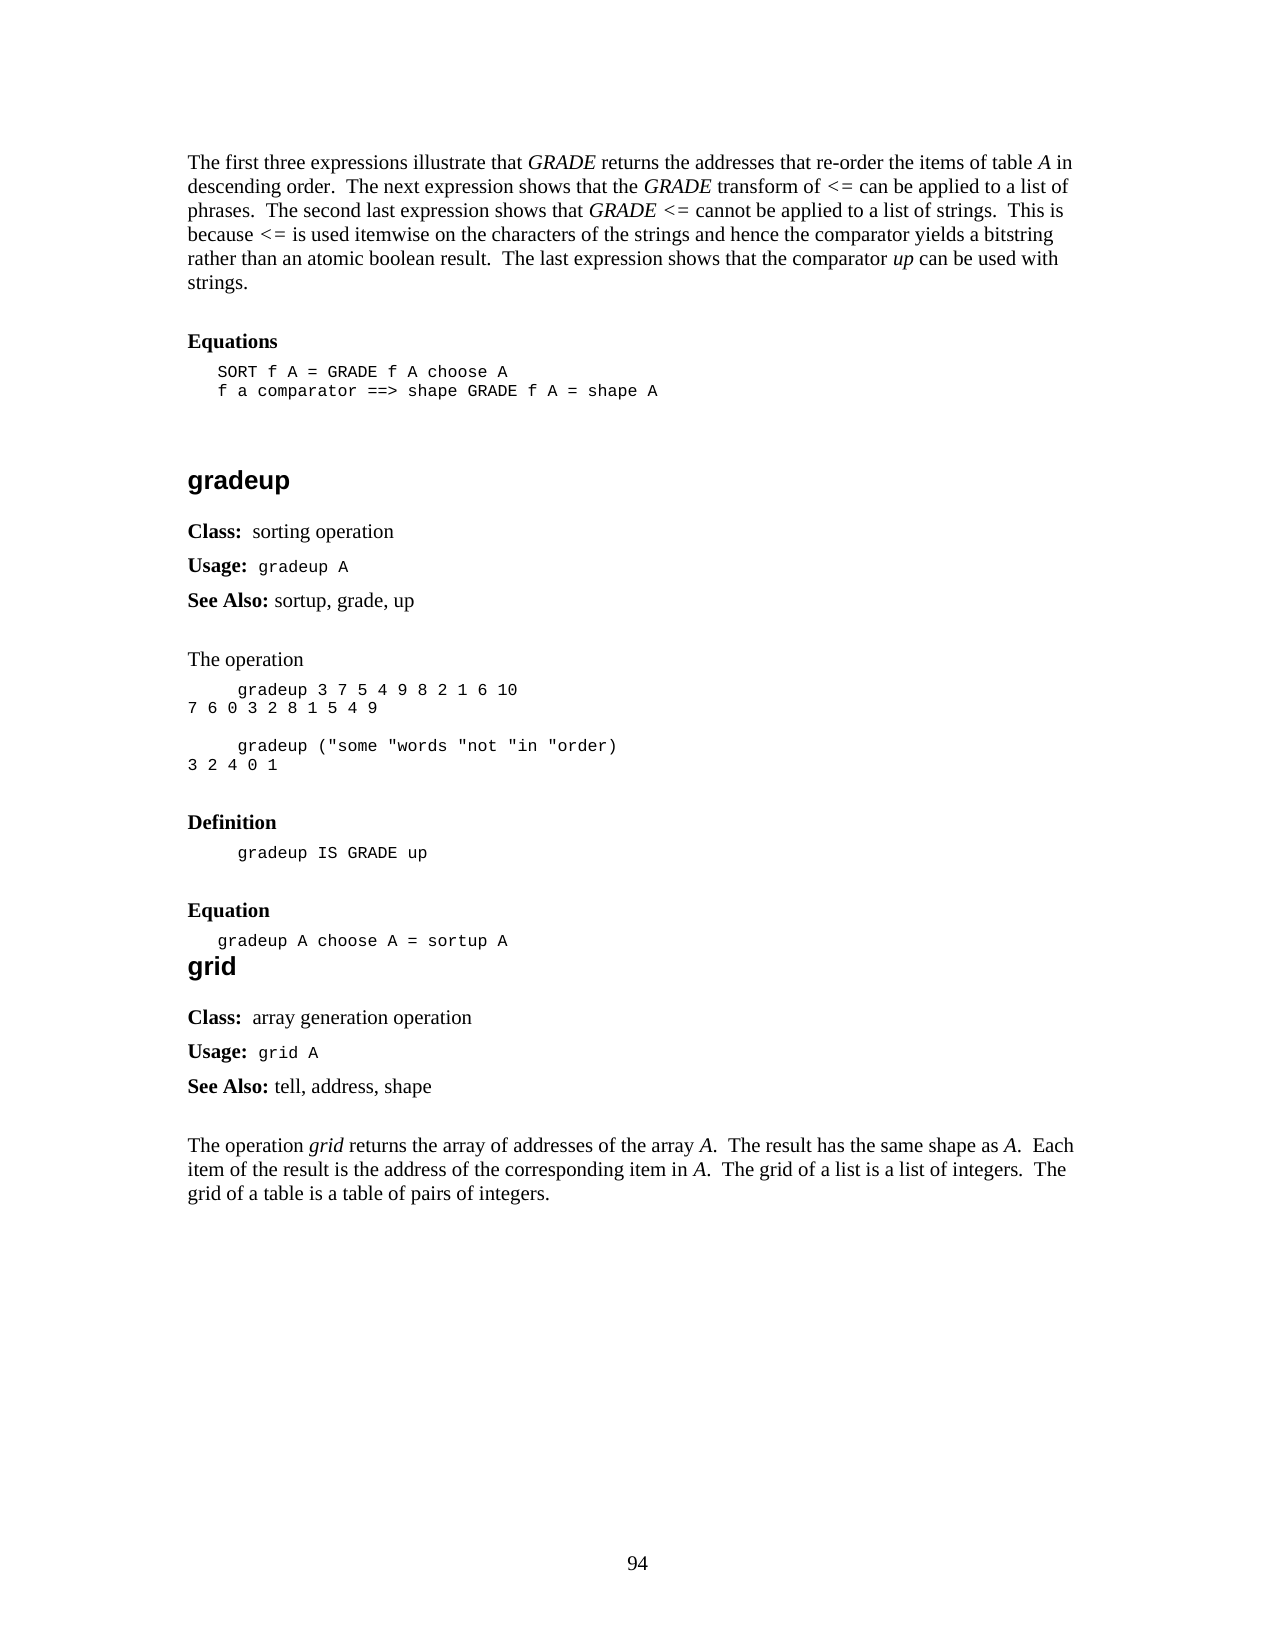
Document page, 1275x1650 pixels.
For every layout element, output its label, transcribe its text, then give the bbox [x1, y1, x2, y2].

text Equations [187, 329, 1087, 353]
text Definition [187, 810, 1087, 834]
text gradeup IS GRADE up [187, 844, 1087, 887]
text See Also: sortup, grade, up [187, 588, 1087, 636]
text Usage: gradeup A [187, 553, 1087, 578]
text SORT f A = GRADE f A choose A f a comparator ==> shape GRADE f A = shape A [187, 363, 1087, 420]
text Class: sorting operation [187, 519, 1087, 543]
text See Also: tell, address, shape [187, 1074, 1087, 1122]
text The operation [187, 647, 1087, 671]
text The first three expressions illustrate that GRADE returns the addresses that re-order the items of table A in descending order. The next expression shows that the GRADE transform of <= can be applied to a list of phrases. The second last expression shows that GRADE <= cannot be applied to a list of strings. This is because <= is used itemwise on the characters of the strings and hence the comparator yields a bitstring rather than an atomic boolean result. The last expression shows that the comparator up can be used with strings. [187, 150, 1087, 318]
text The operation grid returns the array of addresses of the array A. The result has the same shape as A. Each item of the result is the address of the corresponding item in A. The grid of a list is a list of integers. The grid of a table is a table of pairs of integers. [187, 1133, 1087, 1205]
text Equation [187, 898, 1087, 922]
text gradeup 3 7 5 4 9 8 2 1 6 10 7 6 0 3 2 8 1 5 4 9 gradeup ("some "words "not "in "order) 3 2 4 0 1 [187, 681, 1087, 799]
text Usage: grid A [187, 1039, 1087, 1064]
text gradeup A choose A = sortup A grid [187, 932, 1087, 981]
text gradeup [187, 465, 1087, 495]
text Class: array generation operation [187, 1005, 1087, 1029]
